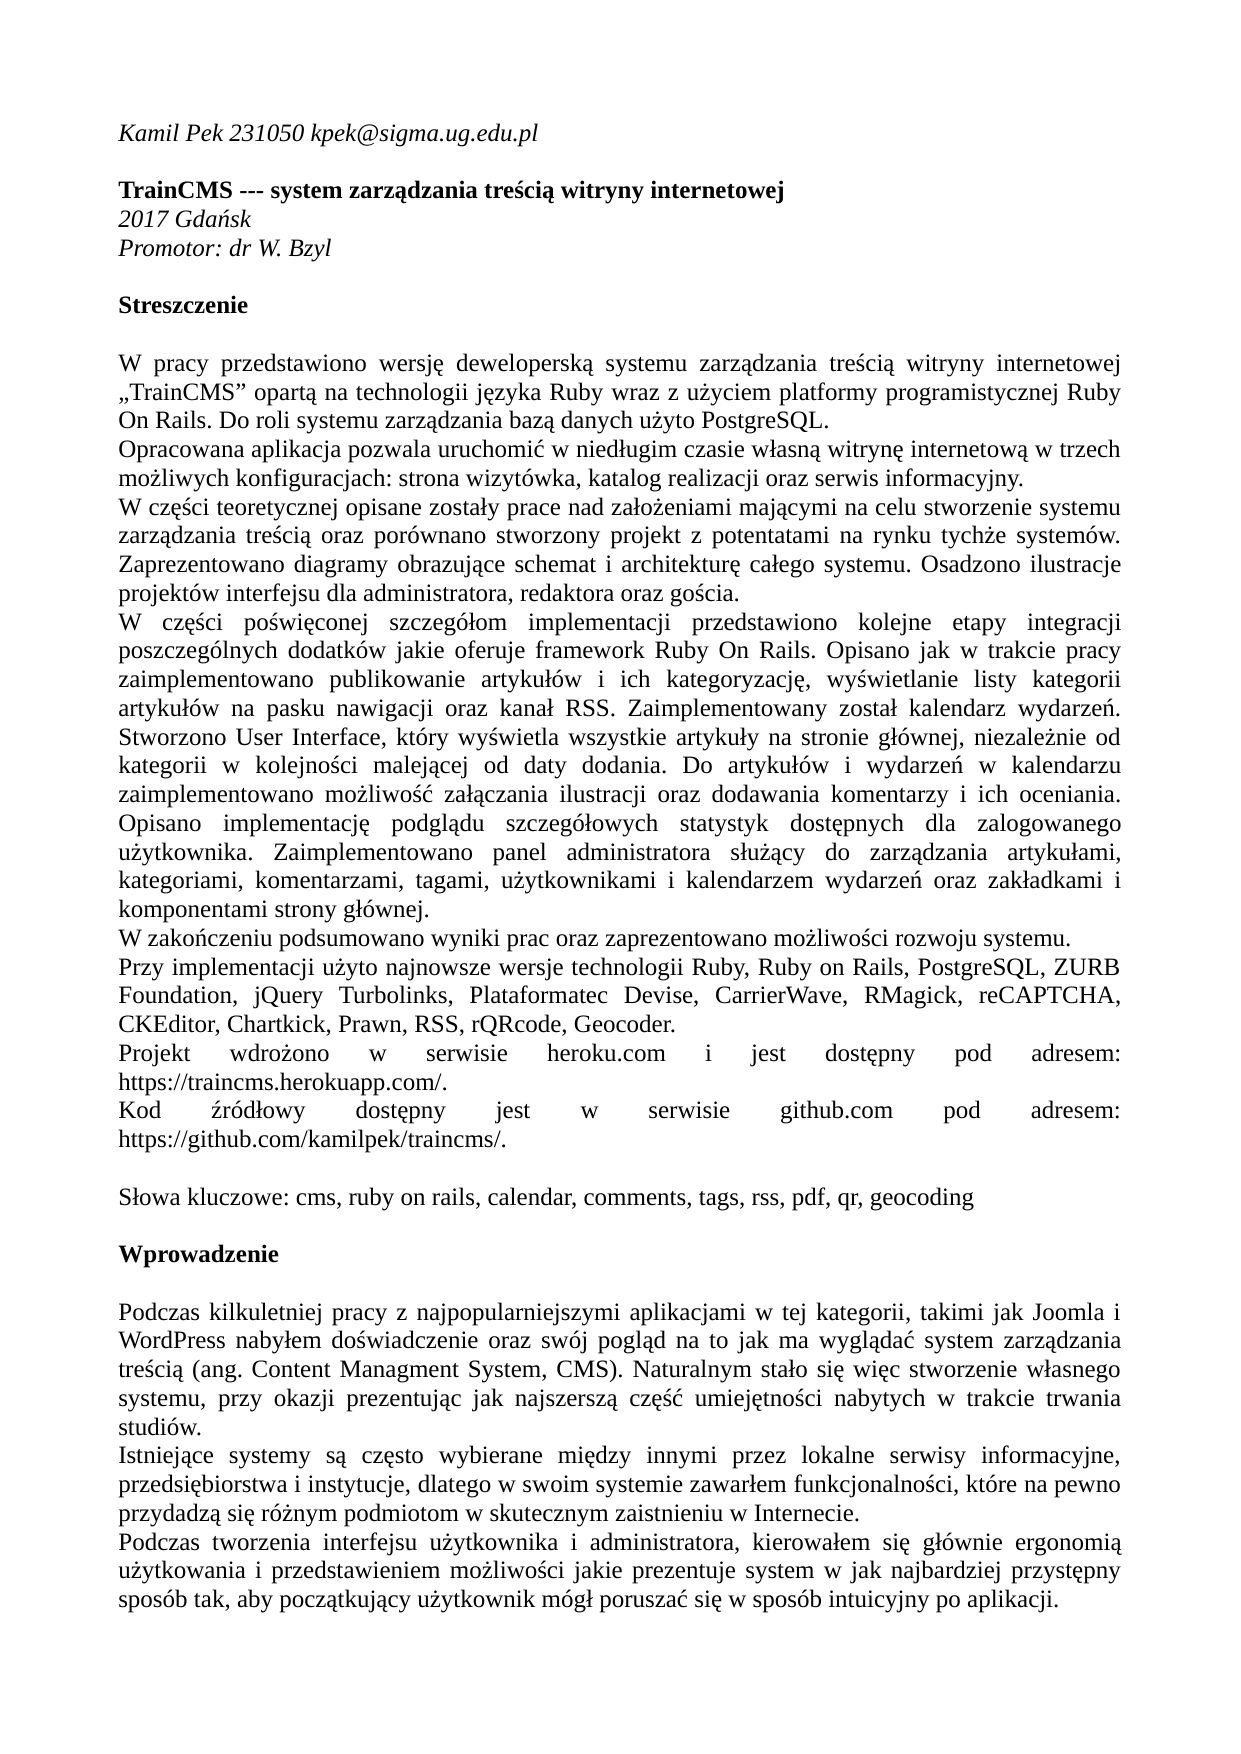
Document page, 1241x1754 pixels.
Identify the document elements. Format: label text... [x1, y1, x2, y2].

text 2017 Gdańsk [118, 204, 1122, 233]
text Wprowadzenie [118, 1239, 1122, 1268]
text Kod źródłowy dostępny jest w serwisie github.com pod adresem: https://github.com/kamilpek/traincms/. [118, 1096, 1122, 1153]
text Podczas tworzenia interfejsu użytkownika i administratora, kierowałem się głównie ergonomią użytkowania i przedstawieniem możliwości jakie prezentuje system w jak najbardziej przystępny sposób tak, aby początkujący użytkownik mógł poruszać się w sposób intuicyjny po aplikacji. [118, 1527, 1122, 1613]
text Opracowana aplikacja pozwala uruchomić w niedługim czasie własną witrynę internetową w trzech możliwych konfiguracjach: strona wizytówka, katalog realizacji oraz serwis informacyjny. [118, 434, 1122, 492]
text W części teoretycznej opisane zostały prace nad założeniami mającymi na celu stworzenie systemu zarządzania treścią oraz porównano stworzony projekt z potentatami na rynku tychże systemów. Zaprezentowano diagramy obrazujące schemat i architekturę całego systemu. Osadzono ilustracje projektów interfejsu dla administratora, redaktora oraz gościa. [118, 492, 1122, 607]
text Istniejące systemy są często wybierane między innymi przez lokalne serwisy informacyjne, przedsiębiorstwa i instytucje, dlatego w swoim systemie zawarłem funkcjonalności, które na pewno przydadzą się różnym podmiotom w skutecznym zaistnieniu w Internecie. [118, 1441, 1122, 1527]
text W zakończeniu podsumowano wyniki prac oraz zaprezentowano możliwości rozwoju systemu. [118, 923, 1122, 952]
text Podczas kilkuletniej pracy z najpopularniejszymi aplikacjami w tej kategorii, takimi jak Joomla i WordPress nabyłem doświadczenie oraz swój pogląd na to jak ma wyglądać system zarządzania treścią (ang. Content Managment System, CMS). Naturalnym stało się więc stworzenie własnego systemu, przy okazji prezentując jak najszerszą część umiejętności nabytych w trakcie trwania studiów. [118, 1297, 1122, 1441]
text Słowa kluczowe: cms, ruby on rails, calendar, comments, tags, rss, pdf, qr, geocoding [118, 1182, 1122, 1211]
text Przy implementacji użyto najnowsze wersje technologii Ruby, Ruby on Rails, PostgreSQL, ZURB Foundation, jQuery Turbolinks, Plataformatec Devise, CarrierWave, RMagick, reCAPTCHA, CKEditor, Chartkick, Prawn, RSS, rQRcode, Geocoder. [118, 952, 1122, 1038]
text Promotor: dr W. Bzyl [118, 233, 1122, 262]
text Streszczenie [118, 291, 1122, 319]
text W pracy przedstawiono wersję deweloperską systemu zarządzania treścią witryny internetowej „TrainCMS” opartą na technologii języka Ruby wraz z użyciem platformy programistycznej Ruby On Rails. Do roli systemu zarządzania bazą danych użyto PostgreSQL. [118, 348, 1122, 434]
text W części poświęconej szczegółom implementacji przedstawiono kolejne etapy integracji poszczególnych dodatków jakie oferuje framework Ruby On Rails. Opisano jak w trakcie pracy zaimplementowano publikowanie artykułów i ich kategoryzację, wyświetlanie listy kategorii artykułów na pasku nawigacji oraz kanał RSS. Zaimplementowany został kalendarz wydarzeń. Stworzono User Interface, który wyświetla wszystkie artykuły na stronie głównej, niezależnie od kategorii w kolejności malejącej od daty dodania. Do artykułów i wydarzeń w kalendarzu zaimplementowano możliwość załączania ilustracji oraz dodawania komentarzy i ich oceniania. Opisano implementację podglądu szczegółowych statystyk dostępnych dla zalogowanego użytkownika. Zaimplementowano panel administratora służący do zarządzania artykułami, kategoriami, komentarzami, tagami, użytkownikami i kalendarzem wydarzeń oraz zakładkami i komponentami strony głównej. [118, 607, 1122, 923]
text Projekt wdrożono w serwisie heroku.com i jest dostępny pod adresem: https://traincms.herokuapp.com/. [118, 1038, 1122, 1096]
text Kamil Pek 231050 kpek@sigma.ug.edu.pl [118, 118, 1122, 147]
text TrainCMS --- system zarządzania treścią witryny internetowej [118, 176, 1122, 204]
